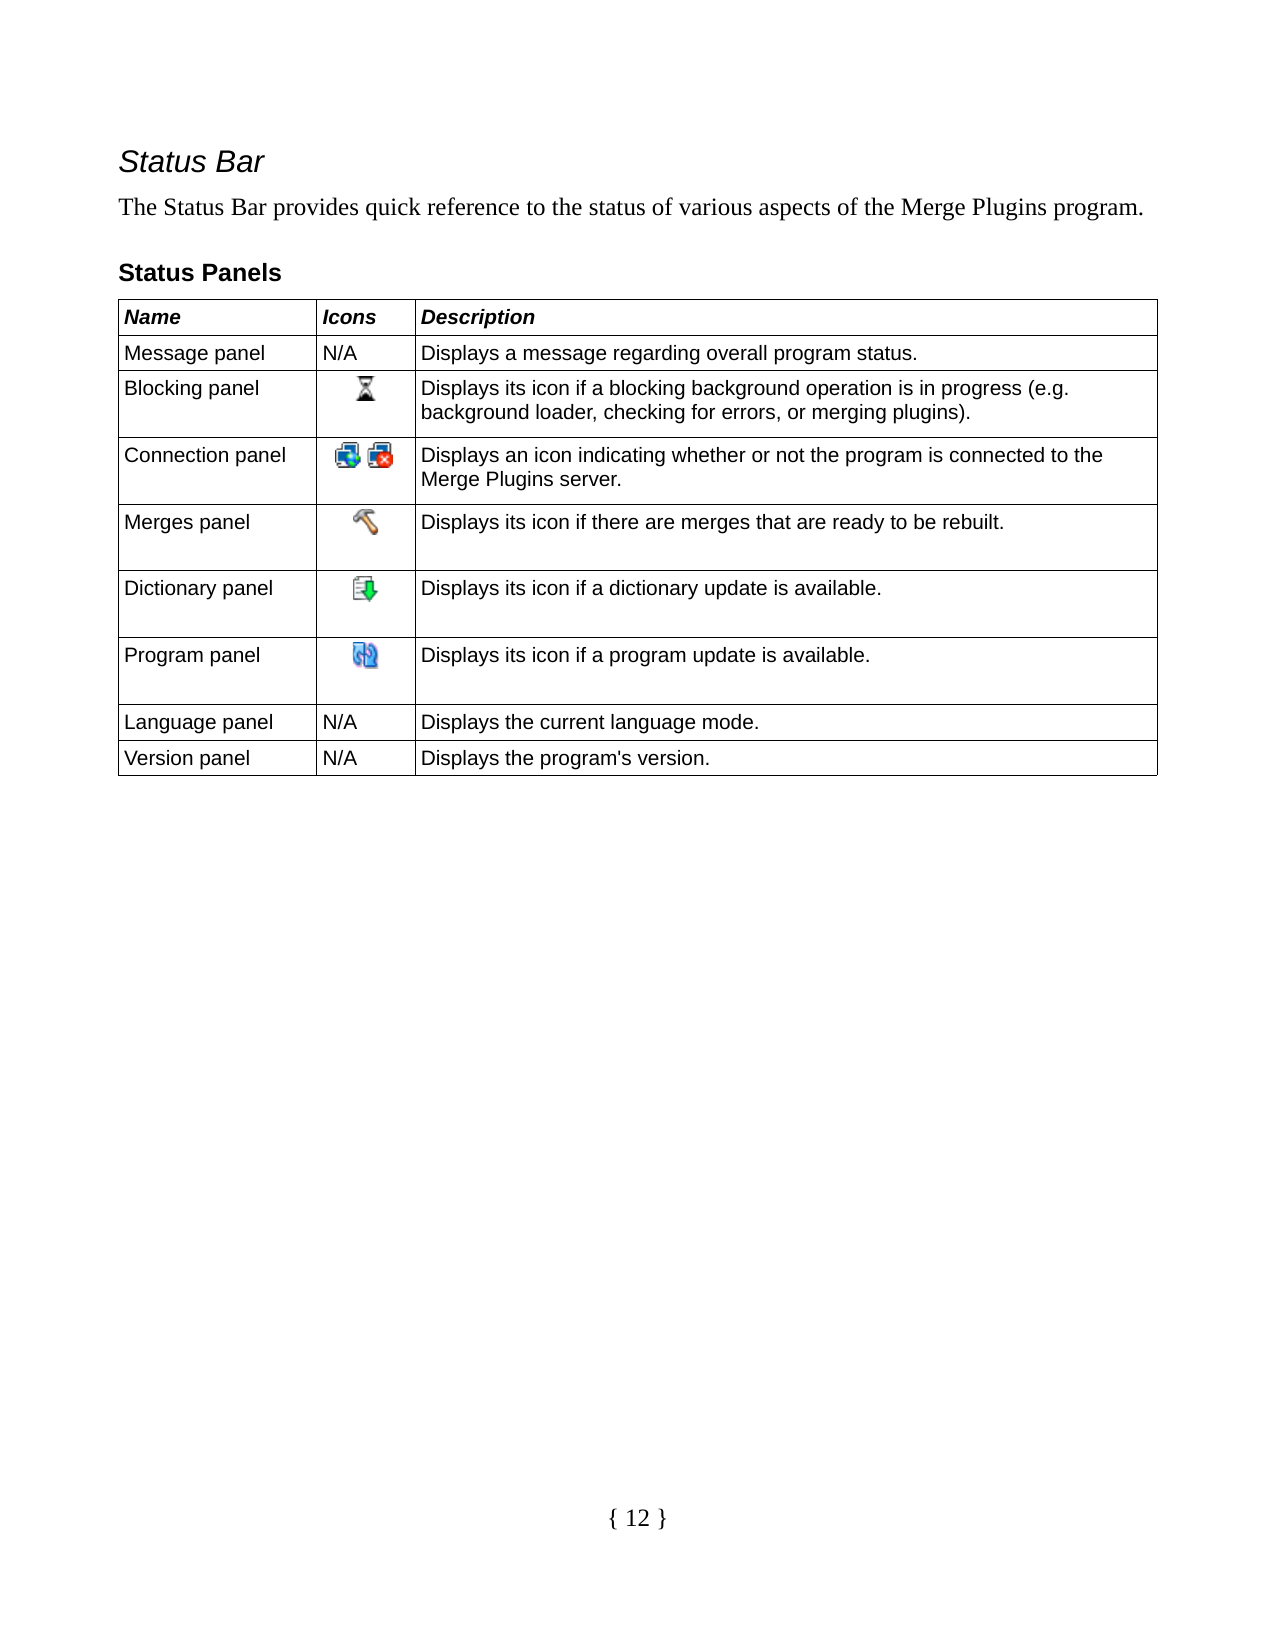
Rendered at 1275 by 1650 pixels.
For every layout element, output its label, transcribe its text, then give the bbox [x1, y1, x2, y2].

picture [353, 509, 379, 535]
subtitle Status Panels [118, 258, 1157, 287]
table_cell [317, 505, 415, 509]
picture [353, 376, 379, 401]
table_header Name [119, 300, 316, 334]
table_cell [317, 371, 415, 437]
table_cell Connection panel [119, 438, 316, 504]
table_cell [317, 571, 415, 637]
table_cell [317, 443, 415, 504]
table_cell Blocking panel [119, 371, 316, 437]
picture [352, 642, 379, 669]
text The Status Bar provides quick reference to the status of various aspects of the Merge Plugins program. [118, 192, 1157, 220]
table_cell Displays a message regarding overall program status. [416, 336, 1157, 370]
table_cell Displays an icon indicating whether or not the program is connected to the Merge Plugins server. [416, 438, 1157, 504]
picture [353, 576, 379, 602]
picture [335, 442, 361, 468]
table_cell N/A [317, 336, 415, 370]
table_cell Displays the current language mode. [416, 705, 1157, 739]
table_cell N/A [317, 705, 415, 739]
picture [367, 442, 393, 468]
table_header Description [416, 300, 1157, 334]
table_cell [317, 638, 415, 704]
table_cell [379, 510, 415, 534]
table_cell [317, 438, 415, 442]
table_cell Displays its icon if there are merges that are ready to be rebuilt. [416, 505, 1157, 570]
table_cell Message panel [119, 336, 316, 370]
table_cell Program panel [119, 638, 316, 704]
table_cell Displays the program's version. [416, 741, 1157, 775]
subtitle Status Bar [118, 143, 1157, 179]
table_cell Version panel [119, 741, 316, 775]
table_cell Displays its icon if a dictionary update is available. [416, 571, 1157, 637]
table_cell N/A [317, 741, 415, 775]
table_header Icons [317, 300, 415, 334]
table_cell Displays its icon if a program update is available. [416, 638, 1157, 704]
table_cell Displays its icon if a blocking background operation is in progress (e.g. background loader, checking for errors, or merging plugins). [416, 371, 1157, 437]
table_cell Merges panel [119, 505, 316, 570]
table_cell Language panel [119, 705, 316, 739]
table_cell [317, 510, 353, 534]
table_cell [317, 535, 415, 570]
table_cell Dictionary panel [119, 571, 316, 637]
